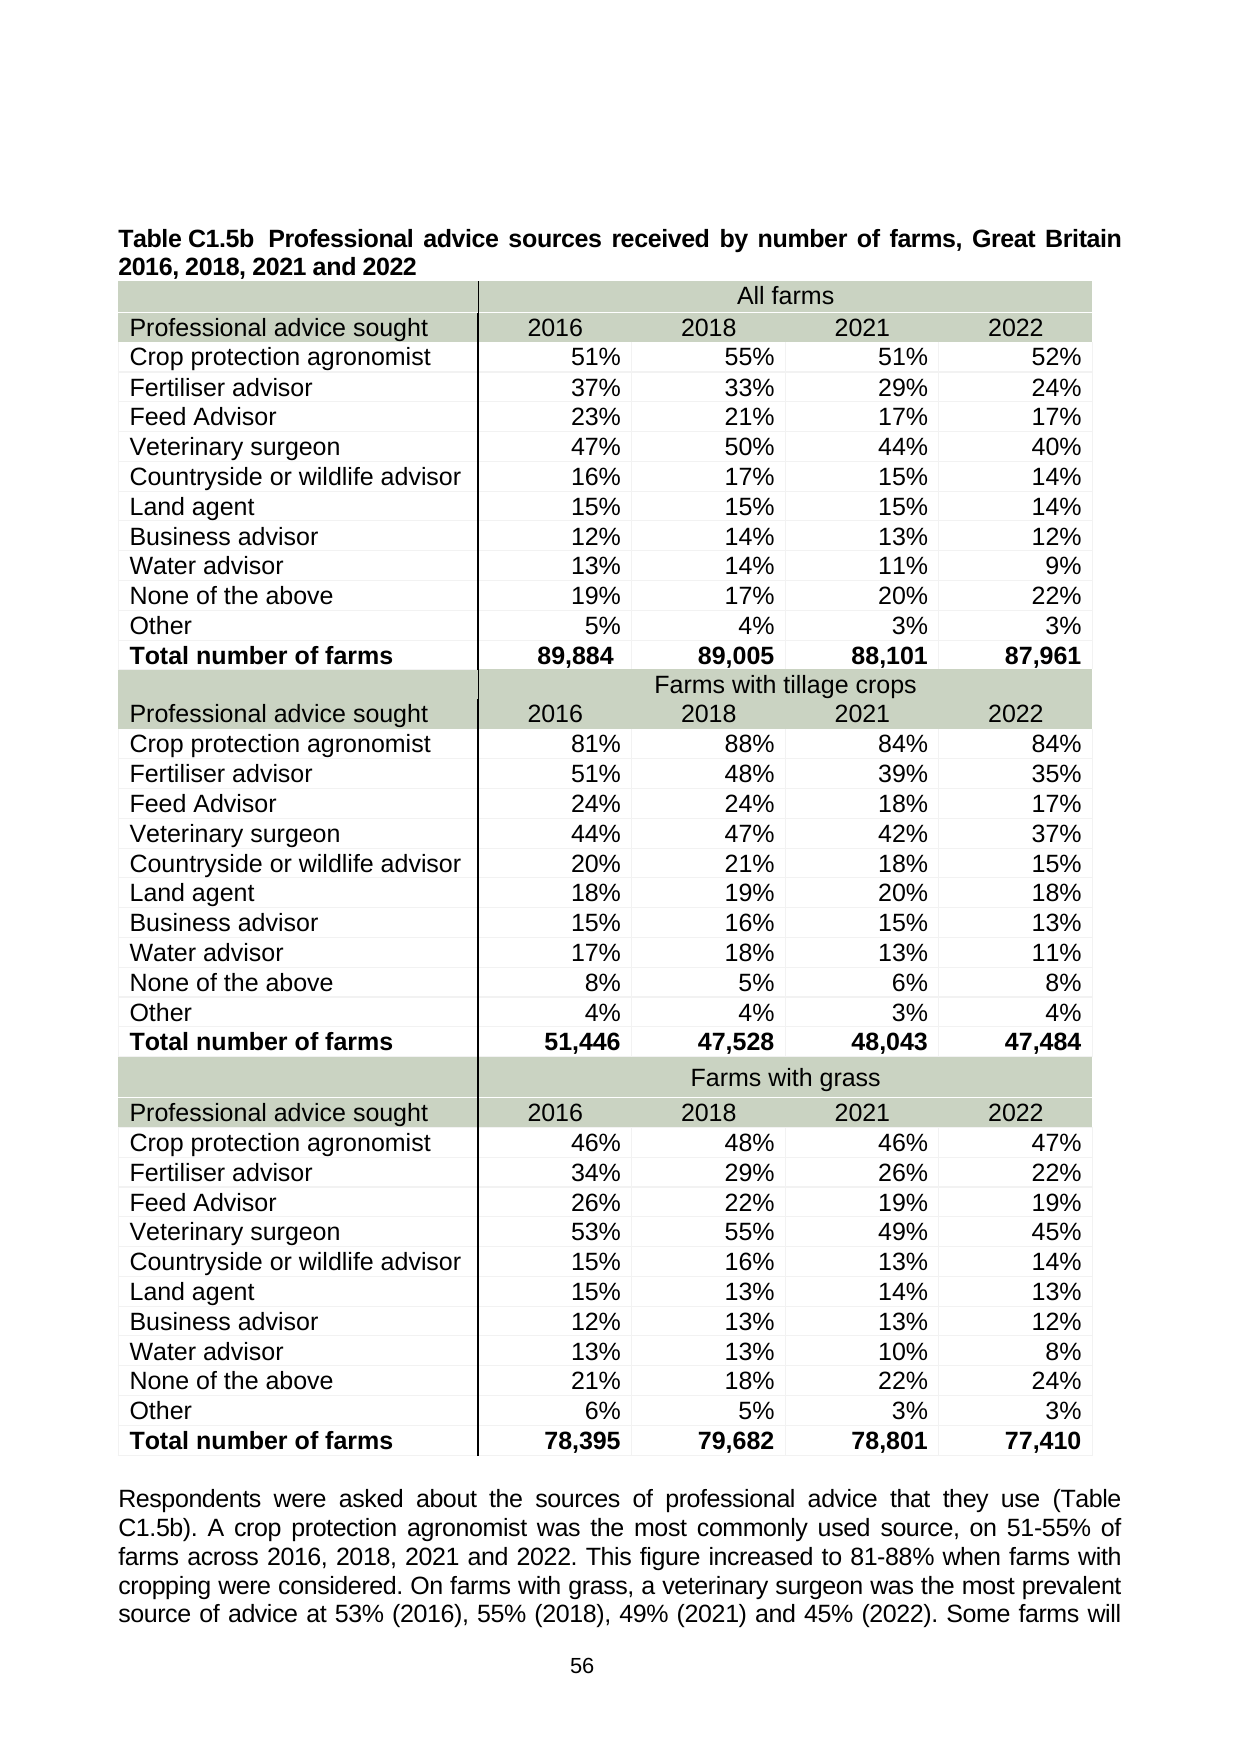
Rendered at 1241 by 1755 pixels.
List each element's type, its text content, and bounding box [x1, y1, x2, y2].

table_cell Business advisor [119, 1307, 477, 1335]
table_cell 2022 [939, 313, 1092, 342]
table_cell Other [119, 998, 477, 1026]
table_cell 4% [632, 998, 785, 1026]
table_cell Land agent [119, 1277, 477, 1306]
table_cell 12% [479, 521, 631, 550]
table_cell Countryside or wildlife advisor [119, 1247, 477, 1276]
table_cell 5% [632, 968, 785, 996]
table_cell 88,101 [786, 641, 938, 669]
table_cell 22% [939, 1158, 1092, 1186]
text Table C1.5b Professional advice sources received by number of farms, Great Britain 2016, 2018, 2021 and 2022 [118, 224, 1122, 281]
table_cell 48,043 [786, 1027, 938, 1056]
table_cell 37% [479, 373, 631, 401]
table_cell 6% [786, 968, 938, 996]
table_cell 89,005 [632, 641, 785, 669]
table_cell 53% [479, 1217, 631, 1246]
table_cell Water advisor [119, 1336, 477, 1365]
table_cell 46% [786, 1128, 938, 1157]
table_cell Veterinary surgeon [119, 1217, 477, 1246]
table_cell 87,961 [939, 641, 1092, 669]
table_cell Crop protection agronomist [119, 342, 477, 371]
table_cell 19% [632, 878, 785, 907]
table_cell Professional advice sought [118, 699, 477, 729]
table_cell 15% [479, 1277, 631, 1306]
table_cell 3% [786, 611, 938, 639]
table_cell 13% [786, 938, 938, 967]
table_cell 21% [632, 402, 785, 431]
table_cell 20% [479, 849, 631, 877]
table_cell 13% [479, 551, 631, 580]
table_cell 12% [479, 1307, 631, 1335]
table_cell 4% [939, 998, 1092, 1026]
table_cell 47% [632, 819, 785, 847]
table_cell 13% [939, 1277, 1092, 1306]
table_cell 21% [479, 1366, 631, 1395]
table_cell 17% [479, 938, 631, 967]
table_cell Fertiliser advisor [119, 759, 477, 788]
table_cell 2016 [479, 699, 632, 729]
table_cell Professional advice sought [118, 1098, 477, 1127]
table_cell 22% [786, 1366, 938, 1395]
table_cell 51,446 [479, 1027, 631, 1056]
table_cell 14% [939, 492, 1092, 520]
table_cell 3% [786, 998, 938, 1026]
table_cell 2021 [785, 1098, 939, 1127]
table_cell 6% [479, 1396, 631, 1425]
table_cell 15% [479, 908, 631, 937]
table_cell 2018 [632, 1098, 785, 1127]
table_cell Feed Advisor [119, 402, 477, 431]
table_cell 48% [632, 759, 785, 788]
table_cell [118, 1057, 477, 1097]
table_cell 20% [786, 878, 938, 907]
table_cell Fertiliser advisor [119, 1158, 477, 1186]
table_cell 2021 [785, 699, 939, 729]
table_cell Crop protection agronomist [119, 1128, 477, 1157]
table_cell 17% [786, 402, 938, 431]
table_cell 13% [632, 1277, 785, 1306]
table_cell 18% [786, 789, 938, 818]
table_cell Business advisor [119, 521, 477, 550]
table_cell 15% [786, 462, 938, 491]
table_cell 22% [632, 1188, 785, 1216]
table_cell 15% [632, 492, 785, 520]
table_cell Countryside or wildlife advisor [119, 849, 477, 877]
table_cell 51% [479, 342, 631, 371]
table_cell 17% [939, 789, 1092, 818]
table_cell 8% [939, 968, 1092, 996]
table_cell 18% [786, 849, 938, 877]
table_cell 46% [479, 1128, 631, 1157]
table_cell 23% [479, 402, 631, 431]
table_cell 21% [632, 849, 785, 877]
table_cell 18% [479, 878, 631, 907]
table_cell 5% [479, 611, 631, 639]
table_cell Crop protection agronomist [119, 729, 477, 758]
table_cell 14% [939, 462, 1092, 491]
table_cell 50% [632, 432, 785, 461]
table_cell Feed Advisor [119, 1188, 477, 1216]
table_cell 15% [786, 492, 938, 520]
table_cell 45% [939, 1217, 1092, 1246]
table_cell 17% [939, 402, 1092, 431]
table_cell 44% [479, 819, 631, 847]
table_cell 20% [786, 581, 938, 610]
table_cell Veterinary surgeon [119, 432, 477, 461]
table_cell 19% [786, 1188, 938, 1216]
text Respondents were asked about the sources of professional advice that they use (Table C1.5b). A crop protection agronomist was the most commonly used source, on 51-55% of farms across 2016, 2018, 2021 and 2022. This figure increased to 81-88% when farms with cropping were considered. On farms with grass, a veterinary surgeon was the most prevalent source of advice at 53% (2016), 55% (2018), 49% (2021) and 45% (2022). Some farms will [118, 1484, 1122, 1628]
table_cell 26% [786, 1158, 938, 1186]
table_cell 24% [939, 373, 1092, 401]
table_cell 3% [939, 611, 1092, 639]
table_cell 51% [786, 342, 938, 371]
table_cell 13% [479, 1336, 631, 1365]
table_cell 5% [632, 1396, 785, 1425]
table_cell 47,528 [632, 1027, 785, 1056]
table_cell 12% [939, 521, 1092, 550]
table_cell None of the above [119, 968, 477, 996]
table_cell 35% [939, 759, 1092, 788]
table_cell None of the above [119, 581, 477, 610]
table_cell 4% [479, 998, 631, 1026]
table_cell 11% [786, 551, 938, 580]
table_cell None of the above [119, 1366, 477, 1395]
table_cell 22% [939, 581, 1092, 610]
table_cell 14% [632, 521, 785, 550]
table_cell 42% [786, 819, 938, 847]
table_cell 37% [939, 819, 1092, 847]
table_cell 15% [479, 492, 631, 520]
table_cell 40% [939, 432, 1092, 461]
table_cell 89,884 [479, 641, 631, 669]
table_cell 24% [939, 1366, 1092, 1395]
table_cell Land agent [119, 492, 477, 520]
table_cell 14% [786, 1277, 938, 1306]
table_header All farms [479, 281, 1092, 312]
table_cell 19% [939, 1188, 1092, 1216]
table_cell 13% [786, 1247, 938, 1276]
table_cell 19% [479, 581, 631, 610]
table_cell 2016 [479, 313, 632, 342]
table_cell 16% [632, 1247, 785, 1276]
table_cell 47,484 [939, 1027, 1092, 1056]
table_cell Feed Advisor [119, 789, 477, 818]
table_cell 44% [786, 432, 938, 461]
table_cell 81% [479, 729, 631, 758]
table_cell 2018 [632, 699, 785, 729]
table_cell 13% [939, 908, 1092, 937]
table_cell 48% [632, 1128, 785, 1157]
table_cell 55% [632, 342, 785, 371]
table_cell 10% [786, 1336, 938, 1365]
table_cell 3% [939, 1396, 1092, 1425]
table_cell 49% [786, 1217, 938, 1246]
table_cell [118, 670, 478, 699]
table_cell 3% [786, 1396, 938, 1425]
table_cell 17% [632, 581, 785, 610]
table_cell 2016 [479, 1098, 632, 1127]
table_cell 55% [632, 1217, 785, 1246]
table_cell 14% [632, 551, 785, 580]
table_cell 26% [479, 1188, 631, 1216]
table_cell Farms with tillage crops [479, 669, 1092, 699]
table_cell 15% [479, 1247, 631, 1276]
table_cell 9% [939, 551, 1092, 580]
table_cell 13% [632, 1307, 785, 1335]
table_cell 18% [632, 938, 785, 967]
table_cell 79,682 [632, 1426, 785, 1454]
table_cell Water advisor [119, 551, 477, 580]
table_cell 88% [632, 729, 785, 758]
table_cell 52% [939, 342, 1092, 371]
table_cell 18% [939, 878, 1092, 907]
table_cell 12% [939, 1307, 1092, 1335]
table_cell 47% [939, 1128, 1092, 1157]
table_cell Total number of farms [119, 1426, 477, 1454]
table_cell 34% [479, 1158, 631, 1186]
table_cell Veterinary surgeon [119, 819, 477, 847]
table_cell 24% [479, 789, 631, 818]
table_cell Business advisor [119, 908, 477, 937]
table_cell 4% [632, 611, 785, 639]
table_cell 18% [632, 1366, 785, 1395]
table_cell 17% [632, 462, 785, 491]
table_cell 29% [632, 1158, 785, 1186]
table_cell 77,410 [939, 1426, 1092, 1454]
table_cell 2022 [939, 699, 1092, 729]
table_cell 33% [632, 373, 785, 401]
table_cell 84% [939, 729, 1092, 758]
table_cell 51% [479, 759, 631, 788]
table_cell 13% [632, 1336, 785, 1365]
table_cell 39% [786, 759, 938, 788]
table_cell 2021 [785, 313, 939, 342]
table_cell 8% [479, 968, 631, 996]
table_cell Total number of farms [119, 641, 477, 669]
table_cell 47% [479, 432, 631, 461]
table_header [118, 281, 478, 312]
table_cell 16% [479, 462, 631, 491]
table_cell 16% [632, 908, 785, 937]
table_cell Other [119, 1396, 477, 1425]
table_cell Land agent [119, 878, 477, 907]
table_cell Water advisor [119, 938, 477, 967]
table_cell 8% [939, 1336, 1092, 1365]
table_cell Other [119, 611, 477, 639]
table_cell Total number of farms [119, 1027, 477, 1056]
table_cell 29% [786, 373, 938, 401]
table_cell Farms with grass [479, 1057, 1092, 1097]
table_cell 78,395 [479, 1426, 631, 1454]
table_cell 14% [939, 1247, 1092, 1276]
table_cell 78,801 [786, 1426, 938, 1454]
table_cell 2018 [632, 313, 785, 342]
table_cell Fertiliser advisor [119, 373, 477, 401]
table_cell 84% [786, 729, 938, 758]
table_cell 2022 [939, 1098, 1092, 1127]
table_cell 11% [939, 938, 1092, 967]
table_cell 24% [632, 789, 785, 818]
table_cell 13% [786, 1307, 938, 1335]
table_cell Professional advice sought [118, 313, 477, 342]
table_cell 13% [786, 521, 938, 550]
table_cell 15% [939, 849, 1092, 877]
table_cell Countryside or wildlife advisor [119, 462, 477, 491]
table_cell 15% [786, 908, 938, 937]
